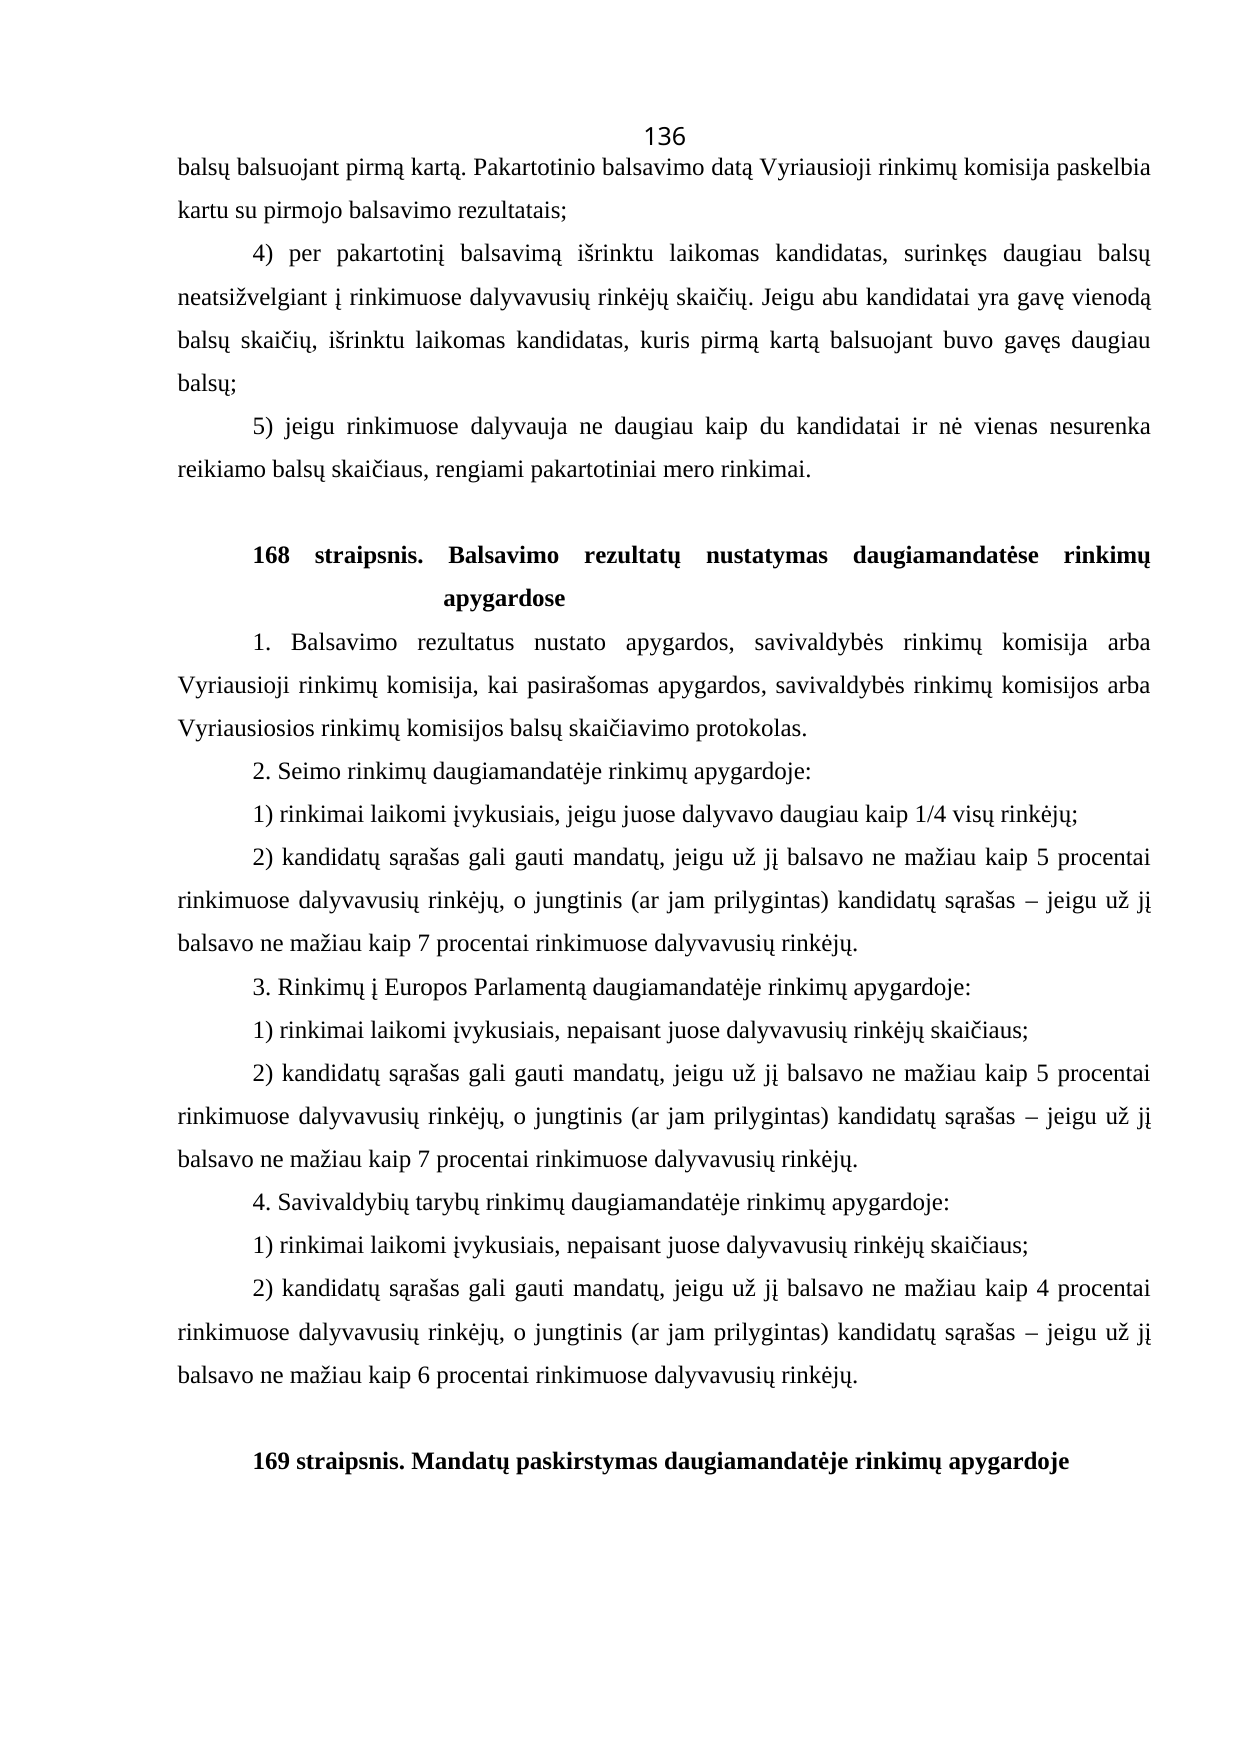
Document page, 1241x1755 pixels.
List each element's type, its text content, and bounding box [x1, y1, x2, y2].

text 1. Balsavimo rezultatus nustato apygardos, savivaldybės rinkimų komisija arba Vyriausioji rinkimų komisija, kai pasirašomas apygardos, savivaldybės rinkimų komisijos arba Vyriausiosios rinkimų komisijos balsų skaičiavimo protokolas. [177, 627, 1152, 742]
text 1) rinkimai laikomi įvykusiais, nepaisant juose dalyvavusių rinkėjų skaičiaus; [177, 1015, 1152, 1043]
text 168 straipsnis. Balsavimo rezultatų nustatymas daugiamandatėse rinkimų apygardose [252, 540, 1152, 612]
text 2. Seimo rinkimų daugiamandatėje rinkimų apygardoje: [177, 756, 1152, 785]
text 5) jeigu rinkimuose dalyvauja ne daugiau kaip du kandidatai ir nė vienas nesurenka reikiamo balsų skaičiaus, rengiami pakartotiniai mero rinkimai. [177, 411, 1152, 483]
text 2) kandidatų sąrašas gali gauti mandatų, jeigu už jį balsavo ne mažiau kaip 5 procentai rinkimuose dalyvavusių rinkėjų, o jungtinis (ar jam prilygintas) kandidatų sąrašas – jeigu už jį balsavo ne mažiau kaip 7 procentai rinkimuose dalyvavusių rinkėjų. [177, 842, 1152, 957]
text 4. Savivaldybių tarybų rinkimų daugiamandatėje rinkimų apygardoje: [177, 1187, 1152, 1216]
text balsų balsuojant pirmą kartą. Pakartotinio balsavimo datą Vyriausioji rinkimų komisija paskelbia kartu su pirmojo balsavimo rezultatais; [177, 152, 1152, 224]
text 4) per pakartotinį balsavimą išrinktu laikomas kandidatas, surinkęs daugiau balsų neatsižvelgiant į rinkimuose dalyvavusių rinkėjų skaičių. Jeigu abu kandidatai yra gavę vienodą balsų skaičių, išrinktu laikomas kandidatas, kuris pirmą kartą balsuojant buvo gavęs daugiau balsų; [177, 238, 1152, 397]
text 2) kandidatų sąrašas gali gauti mandatų, jeigu už jį balsavo ne mažiau kaip 4 procentai rinkimuose dalyvavusių rinkėjų, o jungtinis (ar jam prilygintas) kandidatų sąrašas – jeigu už jį balsavo ne mažiau kaip 6 procentai rinkimuose dalyvavusių rinkėjų. [177, 1273, 1152, 1388]
text 1) rinkimai laikomi įvykusiais, jeigu juose dalyvavo daugiau kaip 1/4 visų rinkėjų; [177, 799, 1152, 828]
text 2) kandidatų sąrašas gali gauti mandatų, jeigu už jį balsavo ne mažiau kaip 5 procentai rinkimuose dalyvavusių rinkėjų, o jungtinis (ar jam prilygintas) kandidatų sąrašas – jeigu už jį balsavo ne mažiau kaip 7 procentai rinkimuose dalyvavusių rinkėjų. [177, 1058, 1152, 1173]
text 3. Rinkimų į Europos Parlamentą daugiamandatėje rinkimų apygardoje: [177, 972, 1152, 1000]
text 169 straipsnis. Mandatų paskirstymas daugiamandatėje rinkimų apygardoje [177, 1446, 1152, 1475]
text 1) rinkimai laikomi įvykusiais, nepaisant juose dalyvavusių rinkėjų skaičiaus; [177, 1230, 1152, 1259]
